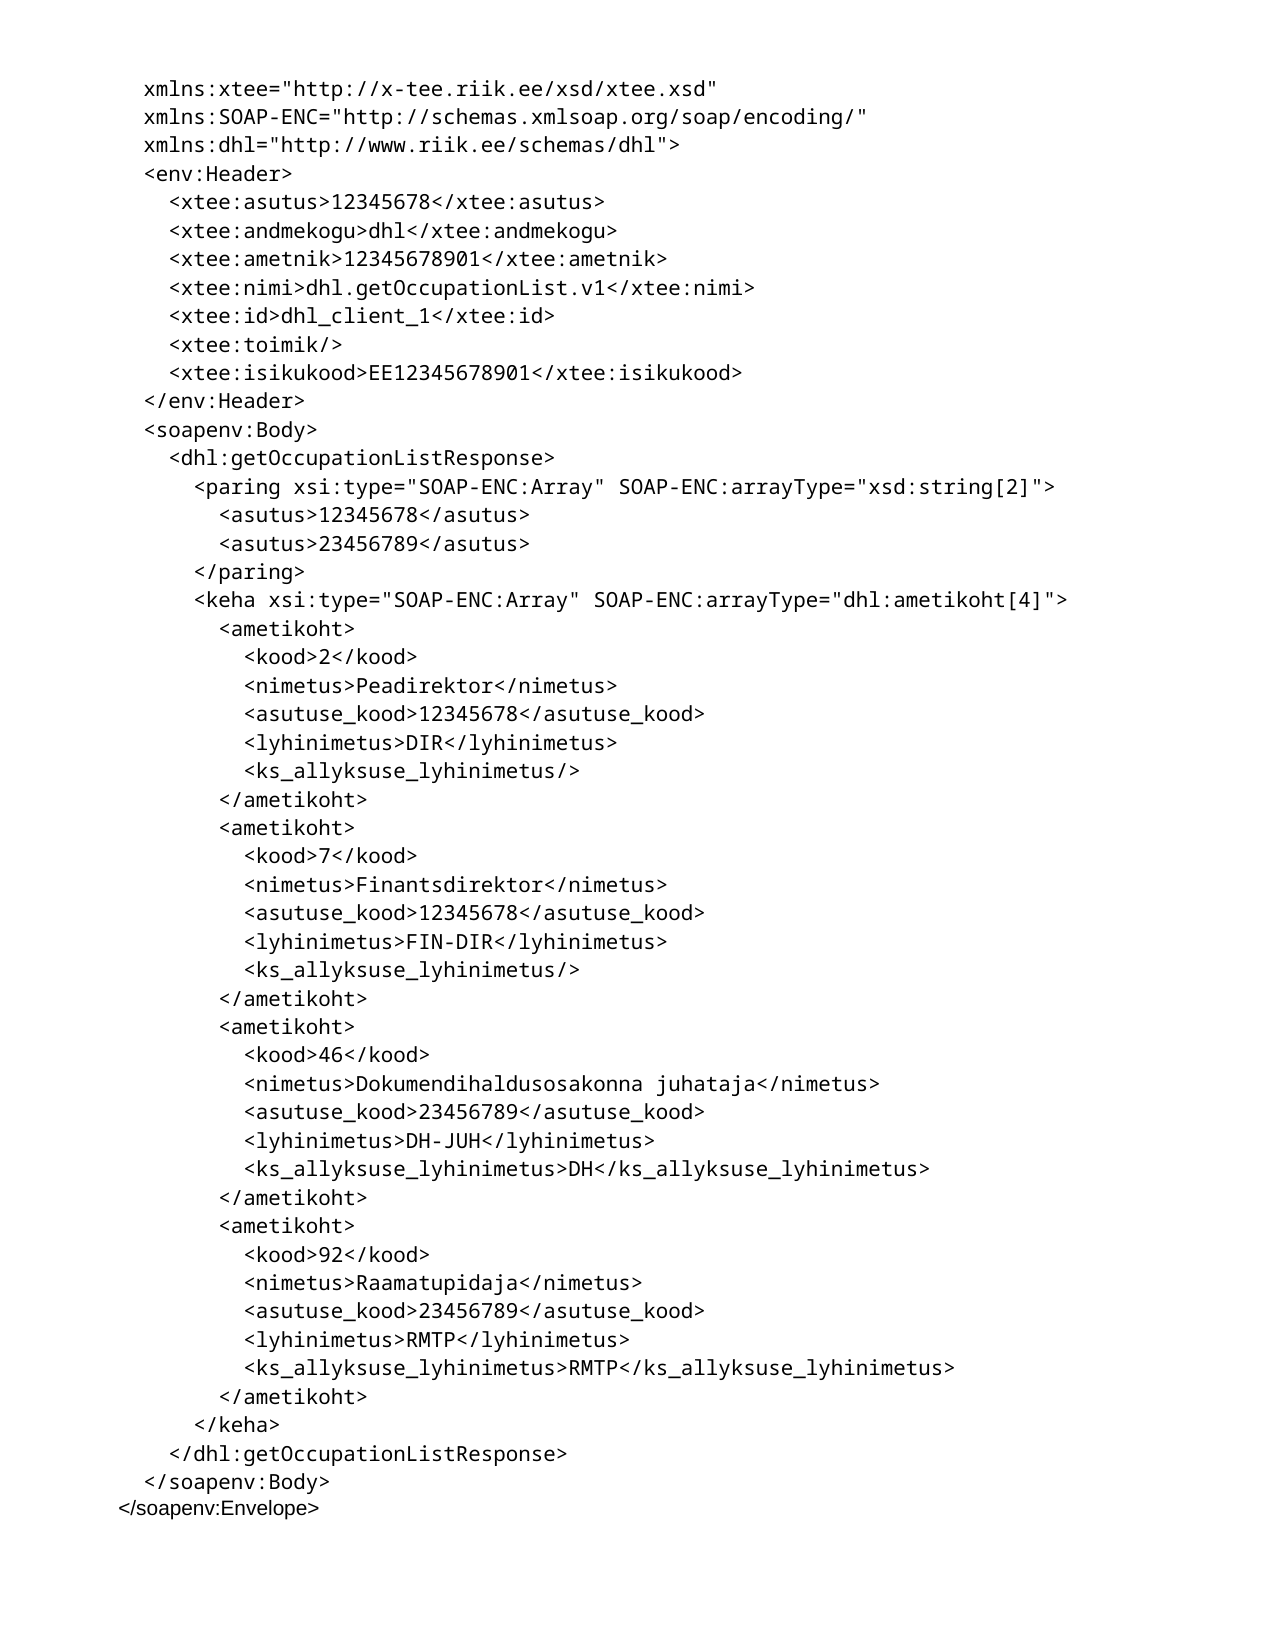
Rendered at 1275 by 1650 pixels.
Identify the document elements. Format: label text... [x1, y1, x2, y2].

text <xtee:toimik/> [118, 330, 1157, 358]
text </paring> [118, 557, 1157, 586]
text <nimetus>Finantsdirektor</nimetus> [118, 870, 1157, 898]
text <xtee:ametnik>12345678901</xtee:ametnik> [118, 244, 1157, 273]
text <asutuse_kood>23456789</asutuse_kood> [118, 1097, 1157, 1126]
text xmlns:xtee="http://x-tee.riik.ee/xsd/xtee.xsd" [118, 74, 1157, 102]
text <env:Header> [118, 159, 1157, 187]
text <ametikoht> [118, 614, 1157, 642]
text <xtee:isikukood>EE12345678901</xtee:isikukood> [118, 358, 1157, 387]
text <ks_allyksuse_lyhinimetus>DH</ks_allyksuse_lyhinimetus> [118, 1154, 1157, 1183]
text </dhl:getOccupationListResponse> [118, 1439, 1157, 1467]
text <dhl:getOccupationListResponse> [118, 443, 1157, 472]
text <nimetus>Raamatupidaja</nimetus> [118, 1268, 1157, 1297]
text <kood>92</kood> [118, 1240, 1157, 1268]
text <ametikoht> [118, 813, 1157, 842]
text <xtee:id>dhl_client_1</xtee:id> [118, 301, 1157, 330]
text </ametikoht> [118, 1382, 1157, 1410]
text <nimetus>Peadirektor</nimetus> [118, 671, 1157, 699]
text <kood>7</kood> [118, 842, 1157, 870]
text </soapenv:Envelope> [118, 1496, 1157, 1519]
text <asutuse_kood>12345678</asutuse_kood> [118, 898, 1157, 927]
text </soapenv:Body> [118, 1467, 1157, 1496]
text <xtee:andmekogu>dhl</xtee:andmekogu> [118, 216, 1157, 244]
text <lyhinimetus>FIN-DIR</lyhinimetus> [118, 927, 1157, 955]
text <lyhinimetus>DH-JUH</lyhinimetus> [118, 1126, 1157, 1154]
text <xtee:asutus>12345678</xtee:asutus> [118, 187, 1157, 216]
text <asutus>12345678</asutus> [118, 500, 1157, 529]
text <ks_allyksuse_lyhinimetus/> [118, 955, 1157, 984]
text <asutuse_kood>23456789</asutuse_kood> [118, 1297, 1157, 1325]
text <ametikoht> [118, 1211, 1157, 1240]
text xmlns:dhl="http://www.riik.ee/schemas/dhl"> [118, 131, 1157, 159]
text <keha xsi:type="SOAP-ENC:Array" SOAP-ENC:arrayType="dhl:ametikoht[4]"> [118, 586, 1157, 614]
text <asutuse_kood>12345678</asutuse_kood> [118, 699, 1157, 728]
text <kood>46</kood> [118, 1041, 1157, 1069]
text <xtee:nimi>dhl.getOccupationList.v1</xtee:nimi> [118, 273, 1157, 301]
text <lyhinimetus>DIR</lyhinimetus> [118, 728, 1157, 756]
text </ametikoht> [118, 785, 1157, 813]
text <ametikoht> [118, 1012, 1157, 1041]
text </env:Header> [118, 387, 1157, 415]
text <nimetus>Dokumendihaldusosakonna juhataja</nimetus> [118, 1069, 1157, 1097]
text <asutus>23456789</asutus> [118, 529, 1157, 557]
text </ametikoht> [118, 1183, 1157, 1211]
text <lyhinimetus>RMTP</lyhinimetus> [118, 1325, 1157, 1353]
text <ks_allyksuse_lyhinimetus>RMTP</ks_allyksuse_lyhinimetus> [118, 1353, 1157, 1382]
text <kood>2</kood> [118, 642, 1157, 671]
text xmlns:SOAP-ENC="http://schemas.xmlsoap.org/soap/encoding/" [118, 102, 1157, 131]
text </keha> [118, 1410, 1157, 1439]
text </ametikoht> [118, 984, 1157, 1012]
text <soapenv:Body> [118, 415, 1157, 443]
text <paring xsi:type="SOAP-ENC:Array" SOAP-ENC:arrayType="xsd:string[2]"> [118, 472, 1157, 500]
text <ks_allyksuse_lyhinimetus/> [118, 756, 1157, 785]
